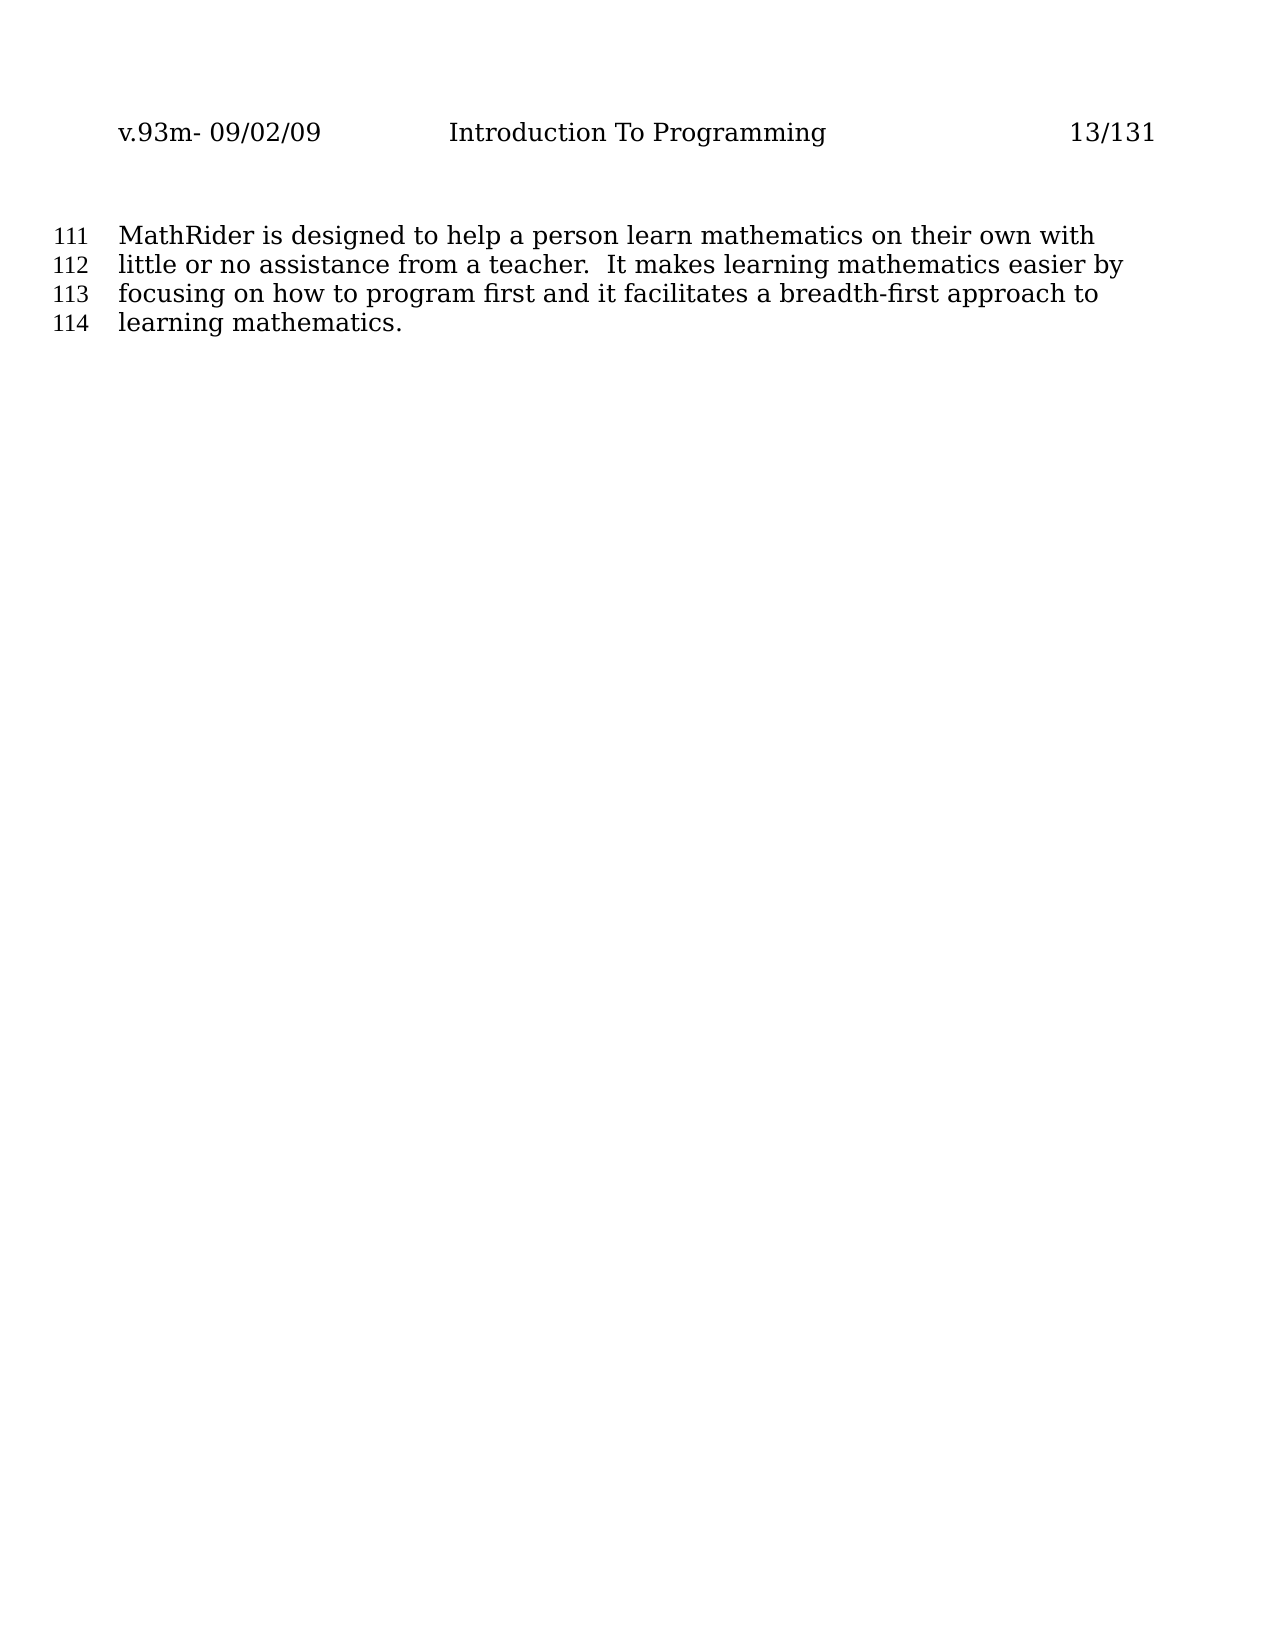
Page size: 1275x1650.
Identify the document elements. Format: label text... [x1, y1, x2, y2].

text MathRider is designed to help a person learn mathematics on their own with little or no assistance from a teacher. It makes learning mathematics easier by focusing on how to program first and it facilitates a breadth-first approach to learning mathematics. [118, 221, 1157, 338]
